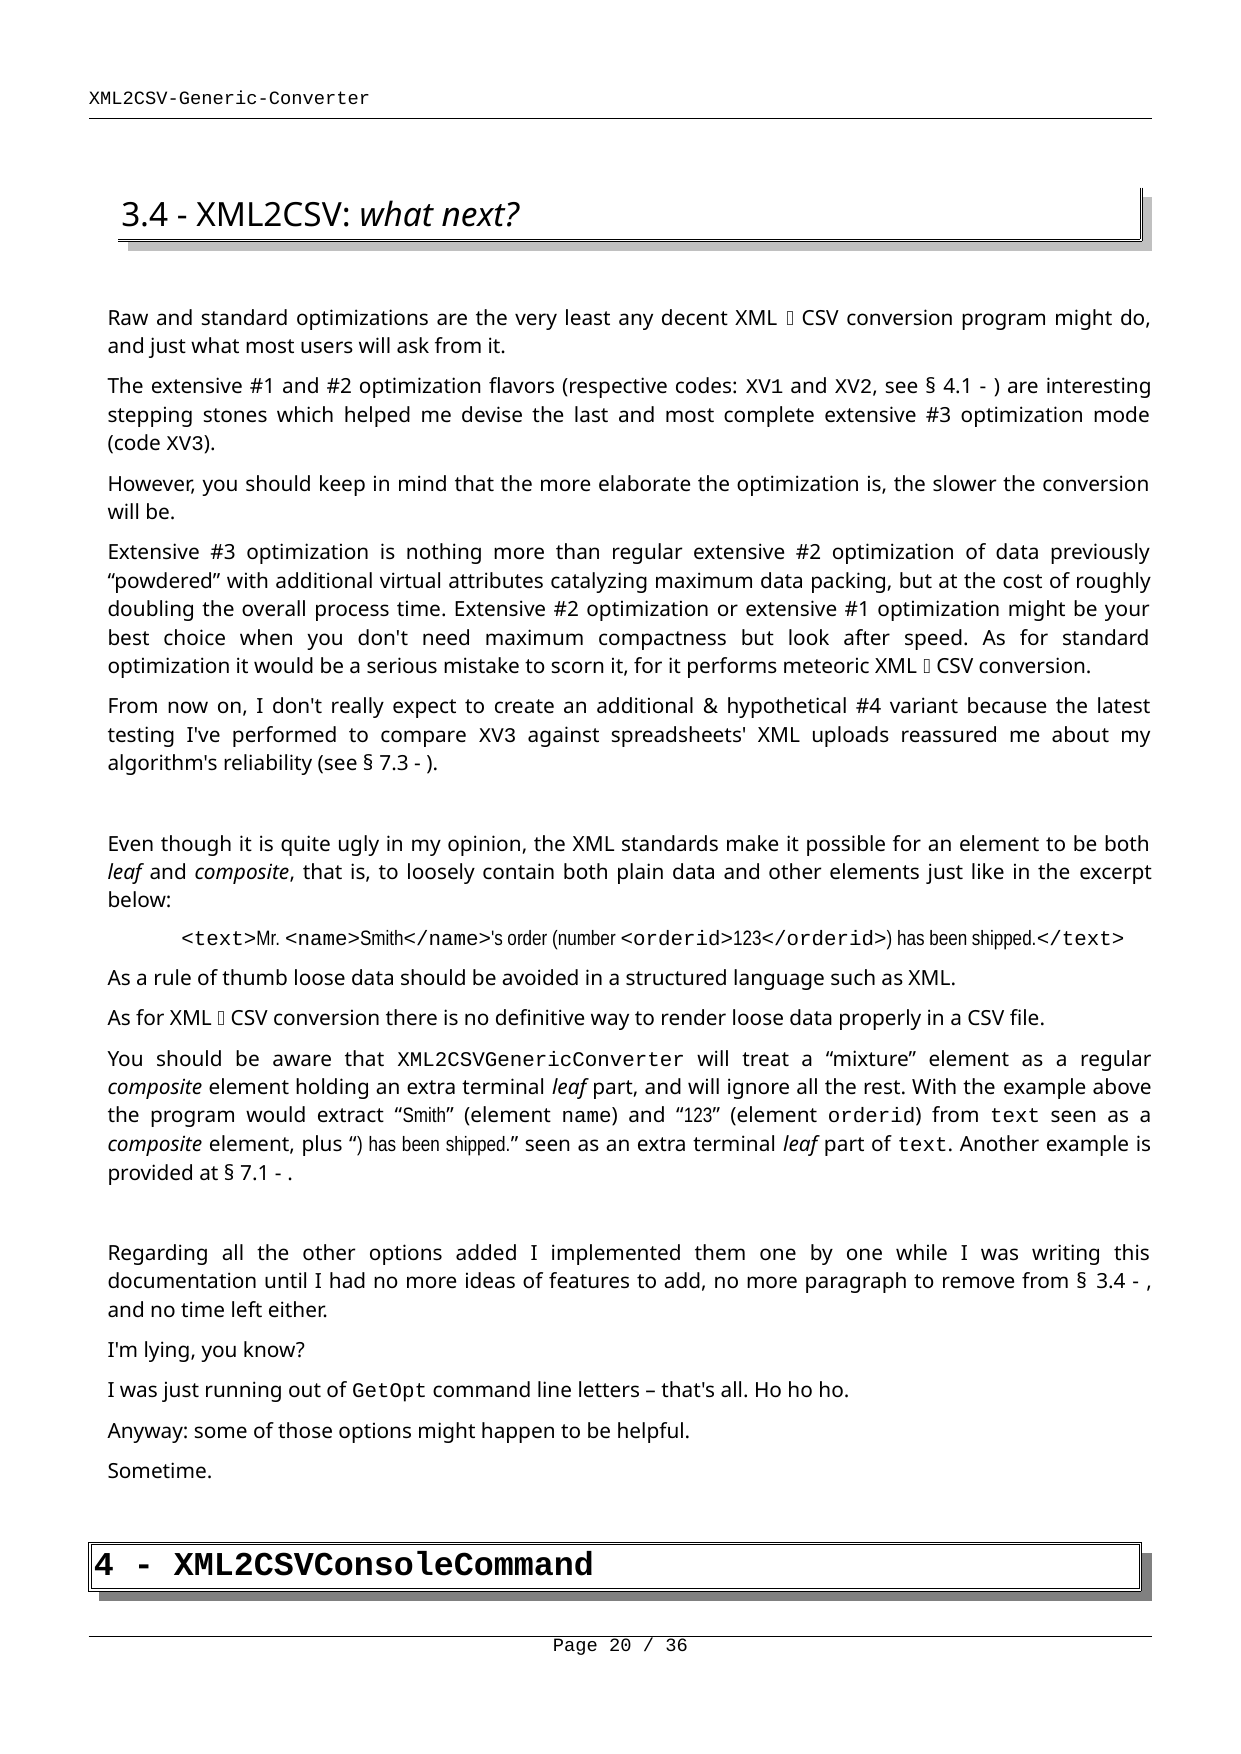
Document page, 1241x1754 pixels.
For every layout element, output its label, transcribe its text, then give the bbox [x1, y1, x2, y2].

text Even though it is quite ugly in my opinion, the XML standards make it possible for an element to be both leaf and composite, that is, to loosely contain both plain data and other elements just like in the excerpt below: [107, 829, 1152, 914]
text The extensive #1 and #2 optimization flavors (respective codes: XV1 and XV2, see § 4.1 - ) are interesting stepping stones which helped me devise the last and most complete extensive #3 optimization mode (code XV3). [107, 371, 1152, 457]
text As for XML _ CSV conversion there is no definitive way to render loose data properly in a CSV file. [107, 1003, 1152, 1032]
subtitle XML2CSV: what next? [118, 188, 1142, 241]
text Raw and standard optimizations are the very least any decent XML _ CSV conversion program might do, and just what most users will ask from it. [107, 303, 1152, 359]
text I was just running out of GetOpt command line letters – that's all. Ho ho ho. [107, 1375, 1152, 1404]
text You should be aware that XML2CSVGenericConverter will treat a “mixture” element as a regular composite element holding an extra terminal leaf part, and will ignore all the rest. With the example above the program would extract “Smith” (element name) and “123” (element orderid) from text seen as a composite element, plus “) has been shipped.” seen as an extra terminal leaf part of text. Another example is provided at § 7.1 - . [107, 1044, 1152, 1186]
text I'm lying, you know? [107, 1335, 1152, 1364]
text <text>Mr. <name>Smith</name>'s order (number <orderid>123</orderid>) has been shipped.</text> [107, 926, 1152, 951]
text Anyway: some of those options might happen to be helpful. [107, 1416, 1152, 1444]
text Sometime. [107, 1456, 1152, 1484]
text As a rule of thumb loose data should be avoided in a structured language such as XML. [107, 963, 1152, 992]
text However, you should keep in mind that the more elaborate the optimization is, the slower the conversion will be. [107, 469, 1152, 526]
text Regarding all the other options added I implemented them one by one while I was writing this documentation until I had no more ideas of features to add, no more paragraph to remove from § 3.4 - , and no time left either. [107, 1238, 1152, 1323]
text From now on, I don't really expect to create an additional & hypothetical #4 variant because the latest testing I've performed to compare XV3 against spreadsheets' XML uploads reassured me about my algorithm's reliability (see § 7.3 - ). [107, 691, 1152, 777]
text Extensive #3 optimization is nothing more than regular extensive #2 optimization of data previously “powdered” with additional virtual attributes catalyzing maximum data packing, but at the cost of roughly doubling the overall process time. Extensive #2 optimization or extensive #1 optimization might be your best choice when you don't need maximum compactness but look after speed. As for standard optimization it would be a serious mistake to scorn it, for it performs meteoric XML _ CSV conversion. [107, 537, 1152, 679]
